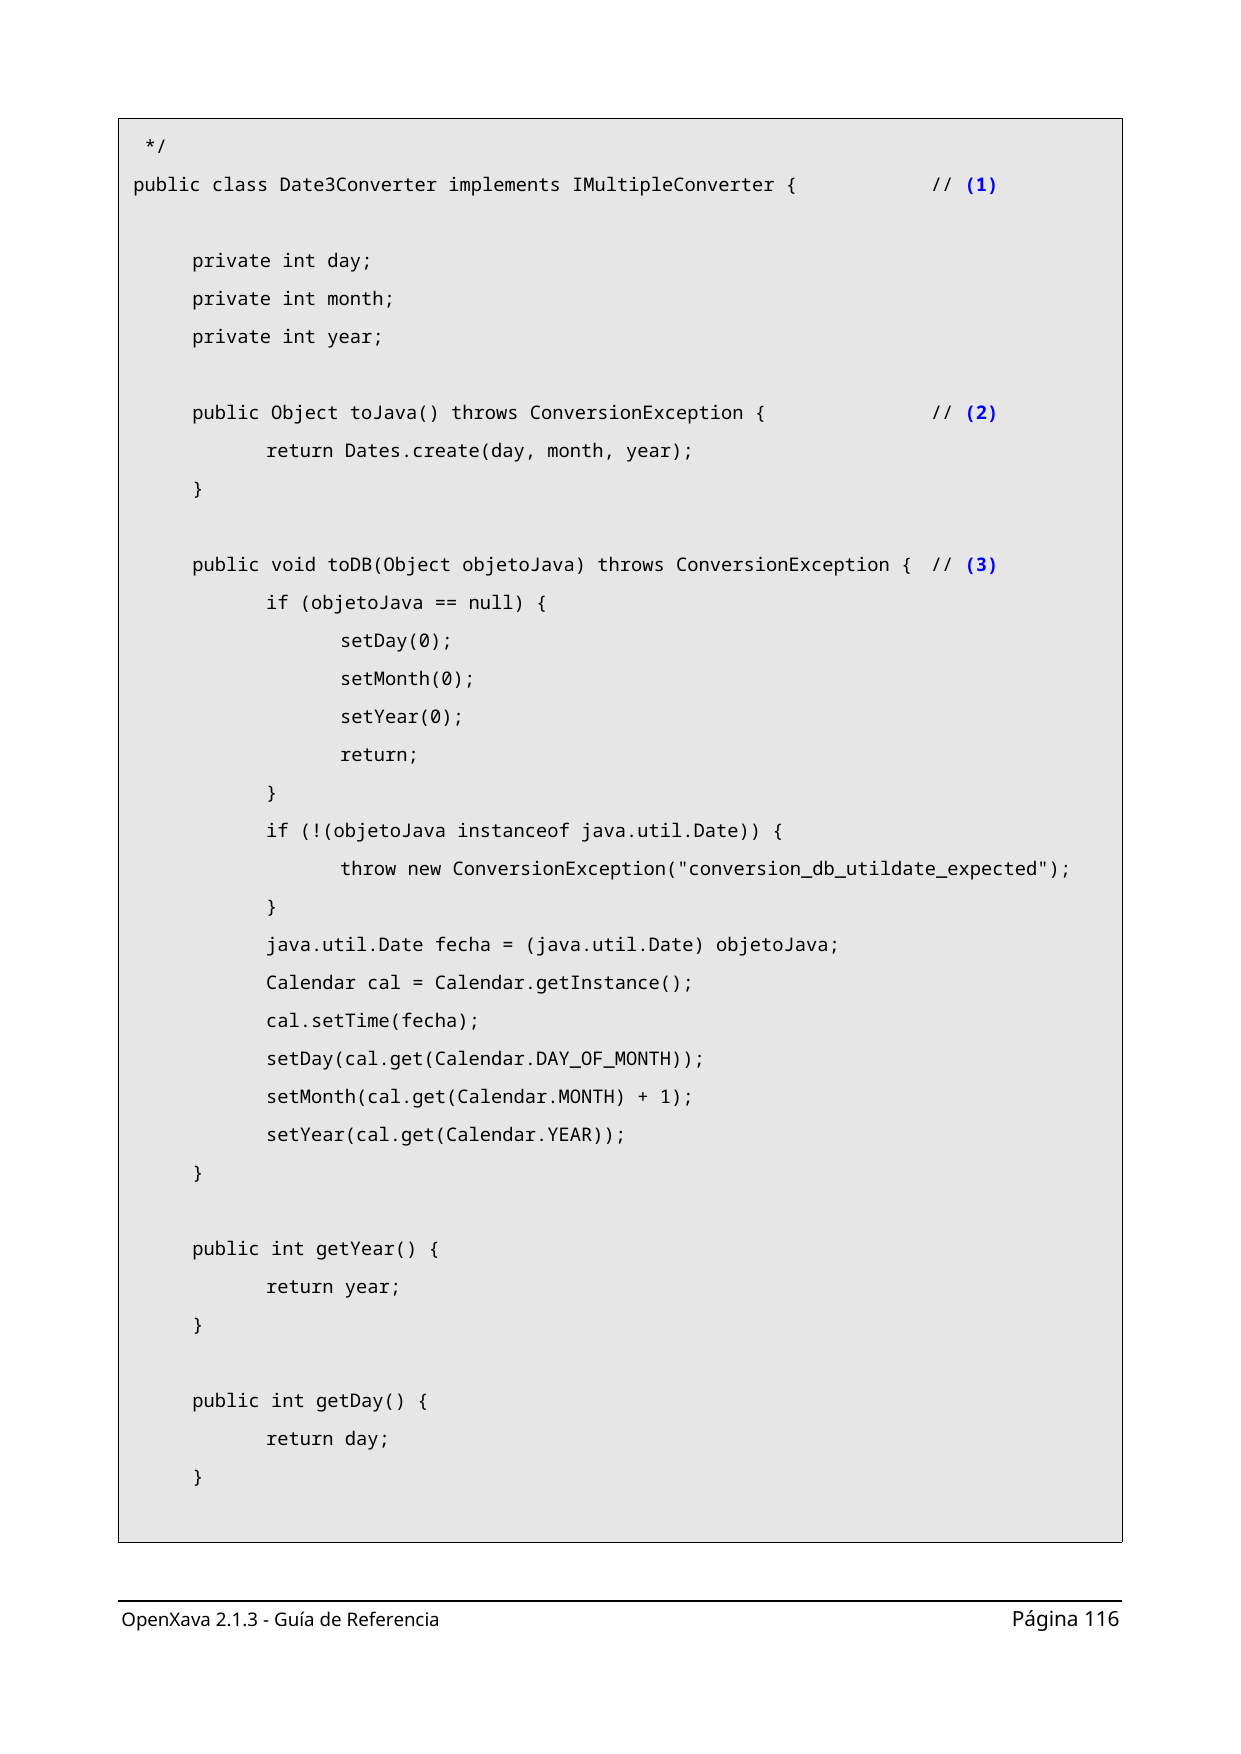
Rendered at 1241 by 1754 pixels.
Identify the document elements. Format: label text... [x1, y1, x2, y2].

text public class Date3Converter implements IMultipleConverter { // (1) [119, 156, 1122, 194]
text cal.setTime(fecha); [119, 993, 1122, 1031]
text return Dates.create(day, month, year); [119, 422, 1122, 460]
text Calendar cal = Calendar.getInstance(); [119, 954, 1122, 993]
text if (objetoJava == null) { [119, 574, 1122, 612]
text } [119, 1297, 1122, 1335]
text } [119, 1145, 1122, 1183]
text return day; [119, 1411, 1122, 1449]
text setMonth(0); [119, 650, 1122, 688]
text setYear(0); [119, 688, 1122, 726]
text } [119, 764, 1122, 802]
text public void toDB(Object objetoJava) throws ConversionException { // (3) [119, 536, 1122, 574]
text } [119, 1449, 1122, 1487]
text public Object toJava() throws ConversionException { // (2) [119, 384, 1122, 422]
text java.util.Date fecha = (java.util.Date) objetoJava; [119, 917, 1122, 954]
text public int getDay() { [119, 1373, 1122, 1411]
text if (!(objetoJava instanceof java.util.Date)) { [119, 802, 1122, 841]
text setYear(cal.get(Calendar.YEAR)); [119, 1107, 1122, 1145]
text public int getYear() { [119, 1221, 1122, 1259]
text private int year; [119, 308, 1122, 346]
text return; [119, 726, 1122, 764]
text return year; [119, 1259, 1122, 1297]
text } [119, 878, 1122, 917]
text setDay(cal.get(Calendar.DAY_OF_MONTH)); [119, 1031, 1122, 1069]
text private int day; [119, 232, 1122, 270]
text } [119, 460, 1122, 498]
text setDay(0); [119, 612, 1122, 650]
text setMonth(cal.get(Calendar.MONTH) + 1); [119, 1069, 1122, 1107]
text throw new ConversionException("conversion_db_utildate_expected"); [119, 841, 1122, 878]
text private int month; [119, 270, 1122, 308]
text */ [119, 119, 1122, 156]
